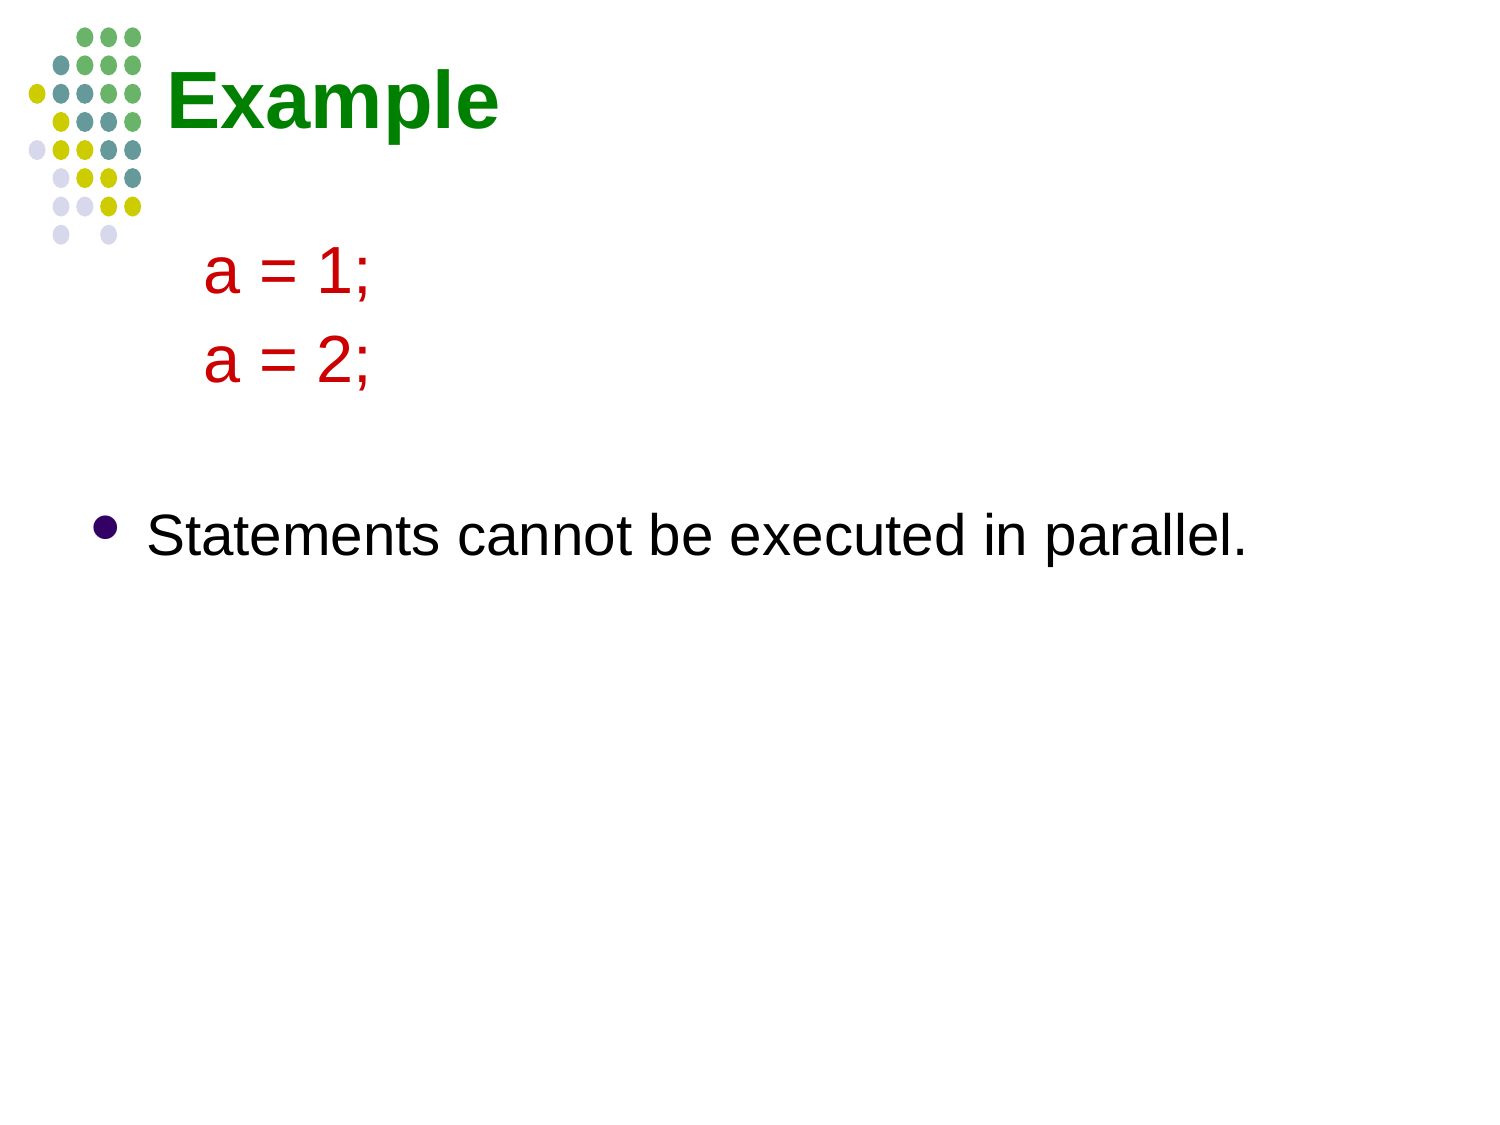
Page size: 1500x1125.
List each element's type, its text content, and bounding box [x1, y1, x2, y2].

list a = 1; a = 2; Statements cannot be executed in parallel. [75, 228, 1426, 1006]
title Example [151, 40, 1390, 176]
